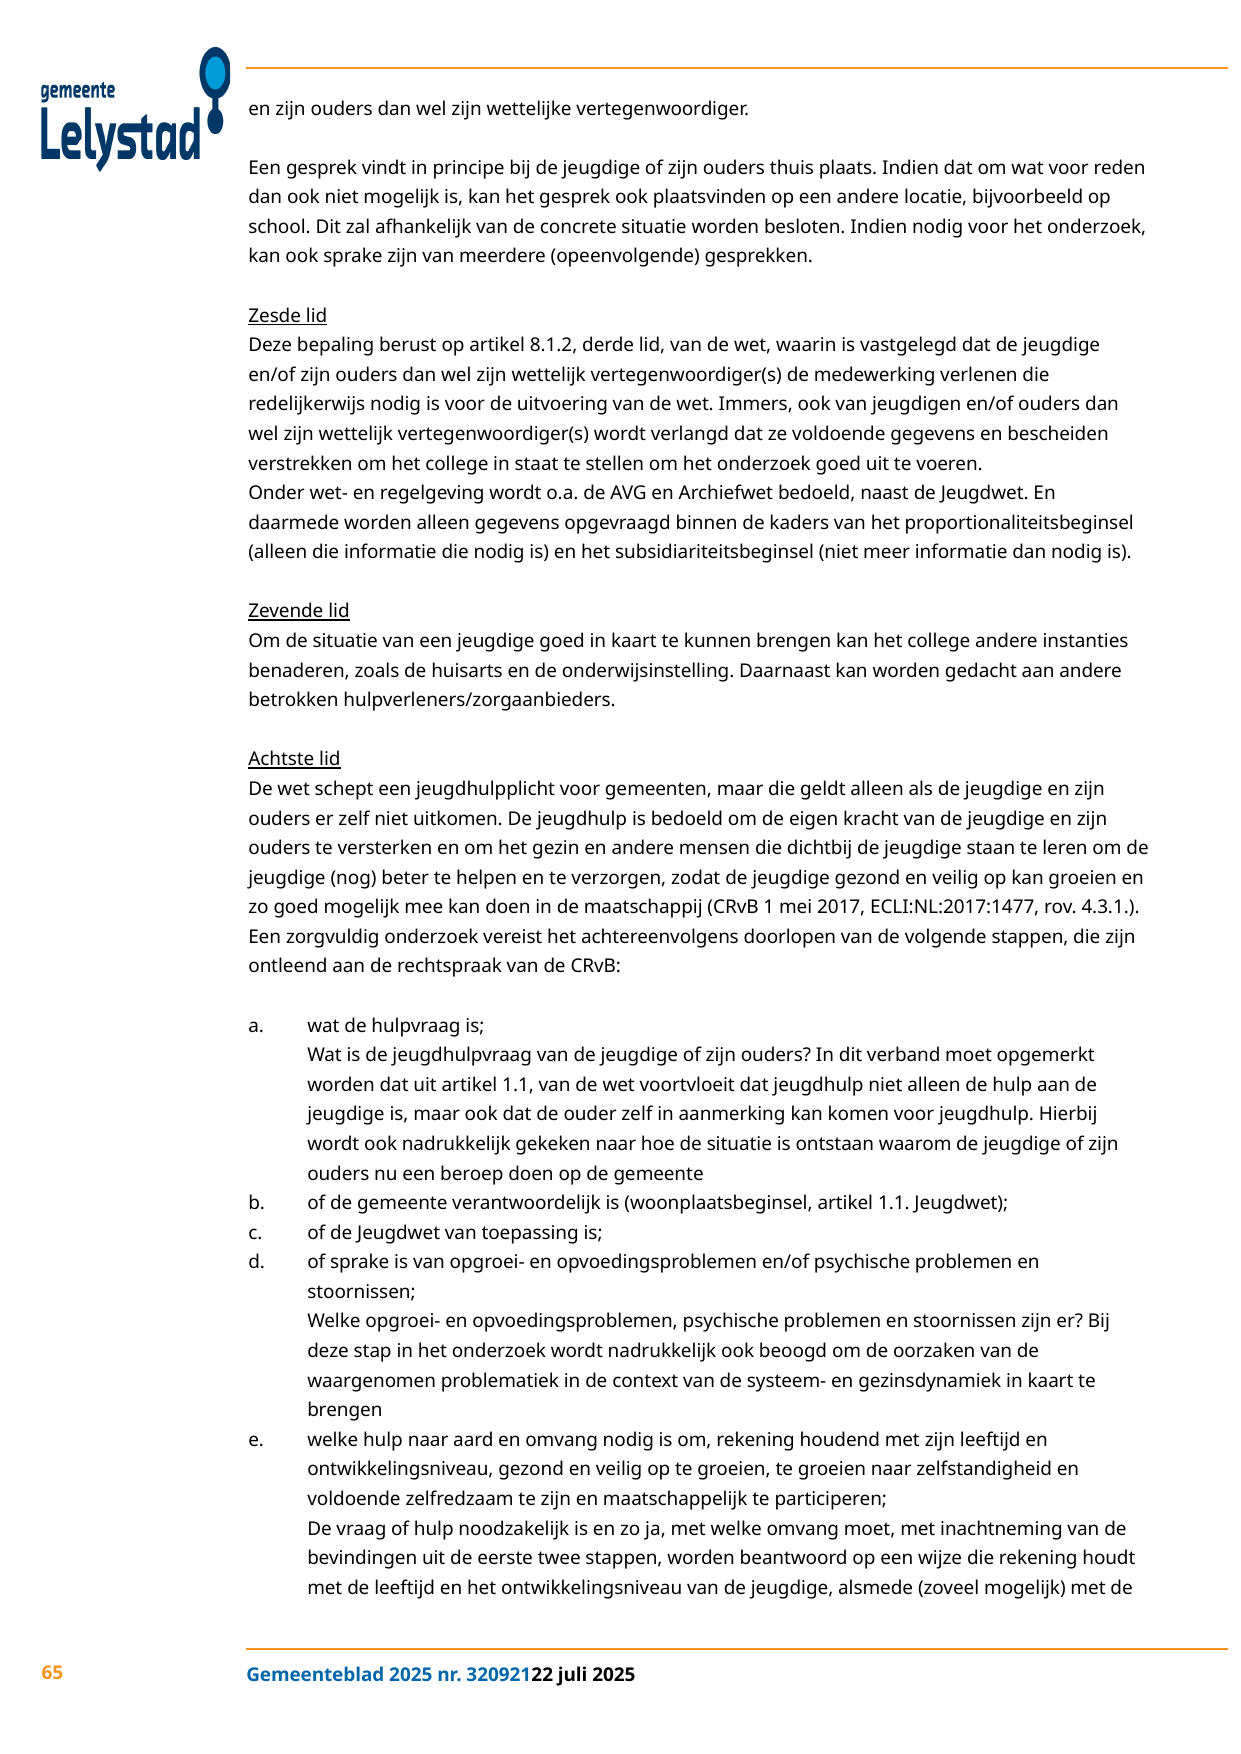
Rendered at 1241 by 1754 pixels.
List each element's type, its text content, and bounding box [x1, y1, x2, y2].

text Onder wet- en regelgeving wordt o.a. de AVG en Archiefwet bedoeld, naast de Jeugdwet. En daarmede worden alleen gegevens opgevraagd binnen de kaders van het proportionaliteitsbeginsel (alleen die informatie die nodig is) en het subsidiariteitsbeginsel (niet meer informatie dan nodig is). [248, 479, 1152, 564]
text Achtste lid [248, 746, 1152, 771]
list welke hulp naar aard en omvang nodig is om, rekening houdend met zijn leeftijd en ontwikkelingsniveau, gezond en veilig op te groeien, te groeien naar zelfstandigheid en voldoende zelfredzaam te zijn en maatschappelijk te participeren; [248, 1426, 1152, 1511]
list wat de hulpvraag is; [248, 1012, 1152, 1038]
text Zesde lid [248, 302, 1152, 328]
picture [41, 47, 231, 172]
text Deze bepaling berust op artikel 8.1.2, derde lid, van de wet, waarin is vastgelegd dat de jeugdige en/of zijn ouders dan wel zijn wettelijk vertegenwoordiger(s) de medewerking verlenen die redelijkerwijs nodig is voor de uitvoering van de wet. Immers, ook van jeugdigen en/of ouders dan wel zijn wettelijk vertegenwoordiger(s) wordt verlangd dat ze voldoende gegevens en bescheiden verstrekken om het college in staat te stellen om het onderzoek goed uit te voeren. [248, 331, 1152, 476]
list Wat is de jeugdhulpvraag van de jeugdige of zijn ouders? In dit verband moet opgemerkt worden dat uit artikel 1.1, van de wet voortvloeit dat jeugdhulp niet alleen de hulp aan de jeugdige is, maar ook dat de ouder zelf in aanmerking kan komen voor jeugdhulp. Hierbij wordt ook nadrukkelijk gekeken naar hoe de situatie is ontstaan waarom de jeugdige of zijn ouders nu een beroep doen op de gemeente [248, 1041, 1152, 1186]
list of sprake is van opgroei- en opvoedingsproblemen en/of psychische problemen en stoornissen; [248, 1248, 1152, 1304]
text Om de situatie van een jeugdige goed in kaart te kunnen brengen kan het college andere instanties benaderen, zoals de huisarts en de onderwijsinstelling. Daarnaast kan worden gedacht aan andere betrokken hulpverleners/zorgaanbieders. [248, 627, 1152, 712]
list De vraag of hulp noodzakelijk is en zo ja, met welke omvang moet, met inachtneming van de bevindingen uit de eerste twee stappen, worden beantwoord op een wijze die rekening houdt met de leeftijd en het ontwikkelingsniveau van de jeugdige, alsmede (zoveel mogelijk) met de [248, 1515, 1152, 1600]
text en zijn ouders dan wel zijn wettelijke vertegenwoordiger. [248, 95, 1152, 121]
text Zevende lid [248, 598, 1152, 623]
list Welke opgroei- en opvoedingsproblemen, psychische problemen en stoornissen zijn er? Bij deze stap in het onderzoek wordt nadrukkelijk ook beoogd om de oorzaken van de waargenomen problematiek in de context van de systeem- en gezinsdynamiek in kaart te brengen [248, 1308, 1152, 1422]
text Een gesprek vindt in principe bij de jeugdige of zijn ouders thuis plaats. Indien dat om wat voor reden dan ook niet mogelijk is, kan het gesprek ook plaatsvinden op een andere locatie, bijvoorbeeld op school. Dit zal afhankelijk van de concrete situatie worden besloten. Indien nodig voor het onderzoek, kan ook sprake zijn van meerdere (opeenvolgende) gesprekken. [248, 154, 1152, 268]
list of de gemeente verantwoordelijk is (woonplaatsbeginsel, artikel 1.1. Jeugdwet); [248, 1189, 1152, 1215]
list of de Jeugdwet van toepassing is; [248, 1219, 1152, 1245]
text De wet schept een jeugdhulpplicht voor gemeenten, maar die geldt alleen als de jeugdige en zijn ouders er zelf niet uitkomen. De jeugdhulp is bedoeld om de eigen kracht van de jeugdige en zijn ouders te versterken en om het gezin en andere mensen die dichtbij de jeugdige staan te leren om de jeugdige (nog) beter te helpen en te verzorgen, zodat de jeugdige gezond en veilig op kan groeien en zo goed mogelijk mee kan doen in de maatschappij (CRvB 1 mei 2017, ECLI:NL:2017:1477, rov. 4.3.1.). Een zorgvuldig onderzoek vereist het achtereenvolgens doorlopen van de volgende stappen, die zijn ontleend aan de rechtspraak van de CRvB: [248, 775, 1152, 978]
